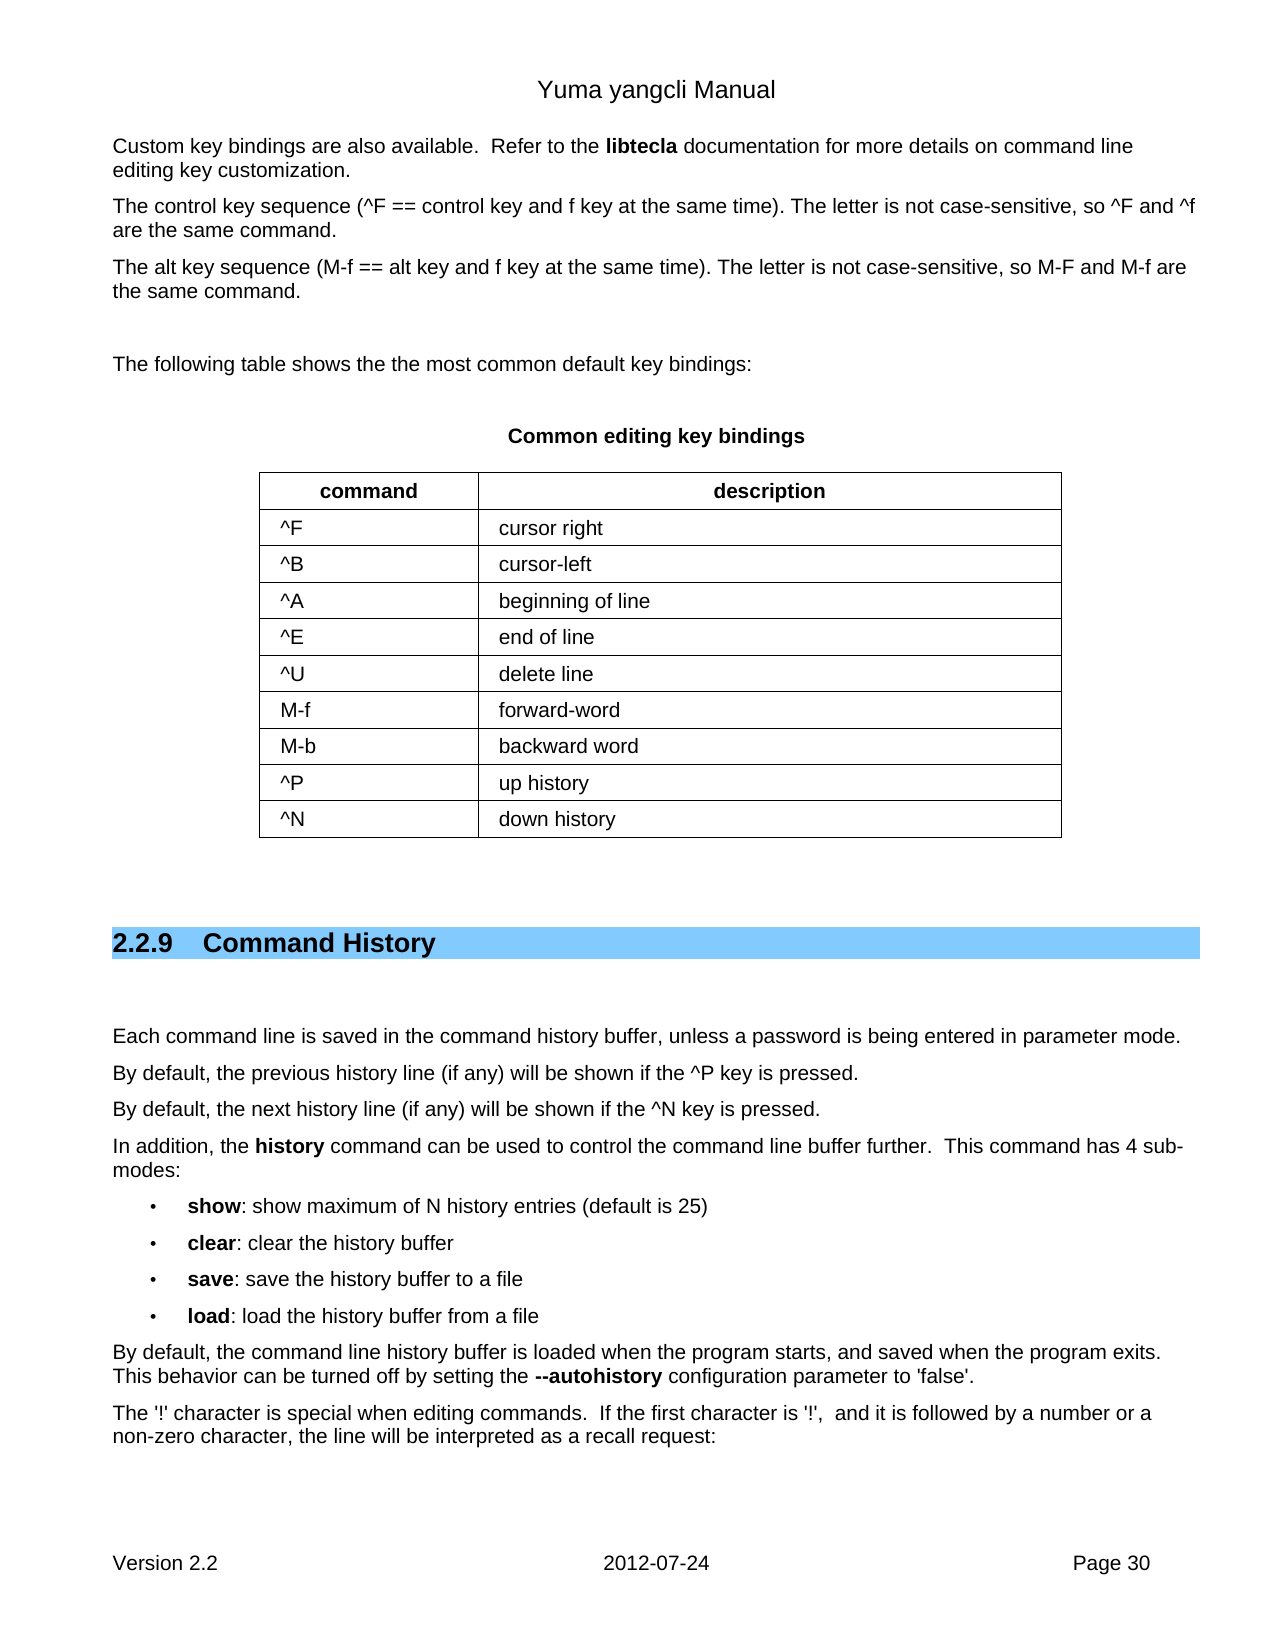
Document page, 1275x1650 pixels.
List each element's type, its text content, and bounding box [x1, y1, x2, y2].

table_cell ^A [260, 583, 478, 618]
table_cell ^P [260, 765, 478, 800]
table_header description [479, 473, 1061, 509]
table_cell M-f [260, 692, 478, 727]
text By default, the next history line (if any) will be shown if the ^N key is pressed. [112, 1097, 1200, 1121]
table_cell M-b [260, 729, 478, 764]
table_cell ^N [260, 801, 478, 837]
text By default, the command line history buffer is loaded when the program starts, and saved when the program exits. This behavior can be turned off by setting the --autohistory configuration parameter to 'false'. [112, 1340, 1200, 1388]
subtitle Common editing key bindings [127, 424, 1185, 448]
text In addition, the history command can be used to control the command line buffer further. This command has 4 sub-modes: [112, 1134, 1200, 1182]
text The following table shows the the most common default key bindings: [112, 351, 1200, 375]
table_cell ^E [260, 619, 478, 654]
table_cell backward word [479, 729, 1061, 764]
table_header command [260, 473, 478, 509]
table_cell up history [479, 765, 1061, 800]
text By default, the previous history line (if any) will be shown if the ^P key is pressed. [112, 1061, 1200, 1085]
table_cell down history [479, 801, 1061, 837]
table_cell ^B [260, 546, 478, 582]
table_cell cursor right [479, 510, 1061, 545]
text The alt key sequence (M-f == alt key and f key at the same time). The letter is not case-sensitive, so M-F and M-f are the same command. [112, 254, 1200, 302]
text Each command line is saved in the command history buffer, unless a password is being entered in parameter mode. [112, 1024, 1200, 1048]
text The '!' character is special when editing commands. If the first character is '!', and it is followed by a number or a non-zero character, the line will be interpreted as a recall request: [112, 1400, 1200, 1448]
table_cell beginning of line [479, 583, 1061, 618]
text The control key sequence (^F == control key and f key at the same time). The letter is not case-sensitive, so ^F and ^f are the same command. [112, 194, 1200, 242]
list save: save the history buffer to a file [150, 1267, 1200, 1291]
table_cell delete line [479, 656, 1061, 691]
list load: load the history buffer from a file [150, 1303, 1200, 1327]
text Custom key bindings are also available. Refer to the libtecla documentation for more details on command line editing key customization. [112, 134, 1200, 182]
table_cell ^U [260, 656, 478, 691]
list clear: clear the history buffer [150, 1231, 1200, 1254]
table_cell cursor-left [479, 546, 1061, 582]
table_cell end of line [479, 619, 1061, 654]
table_cell forward-word [479, 692, 1061, 727]
list show: show maximum of N history entries (default is 25) [150, 1194, 1200, 1218]
subtitle Command History [112, 927, 1200, 959]
table_cell ^F [260, 510, 478, 545]
